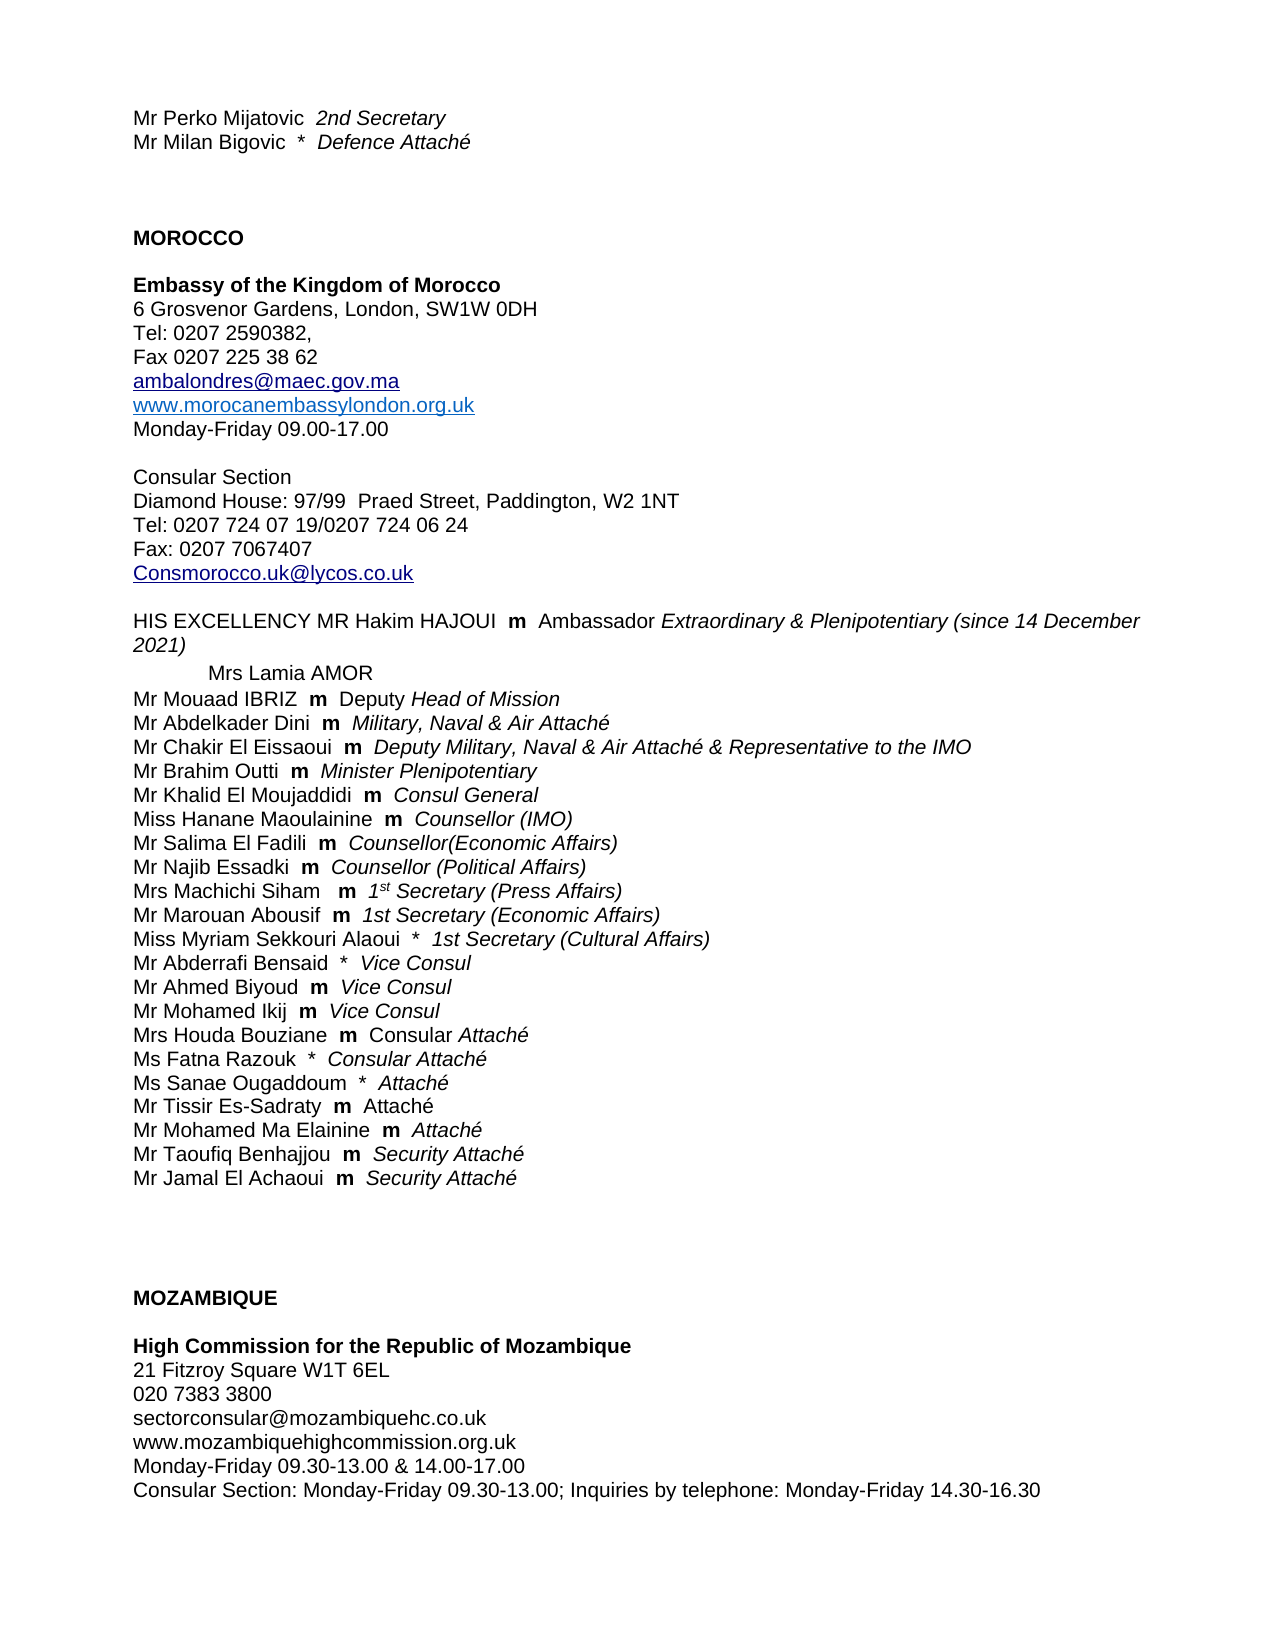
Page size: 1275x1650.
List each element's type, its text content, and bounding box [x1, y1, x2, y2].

text www.mozambiquehighcommission.org.uk [133, 1430, 1181, 1454]
text Mr Najib Essadki m Counsellor (Political Affairs) Mrs Machichi Siham m 1st Secretary (Press Affairs) Mr Marouan Abousif m 1st Secretary (Economic Affairs) Miss Myriam Sekkouri Alaoui * 1st Secretary (Cultural Affairs) Mr Abderrafi Bensaid * Vice Consul Mr Ahmed Biyoud m Vice Consul Mr Mohamed Ikij m Vice Consul Mrs Houda Bouziane m Consular Attaché Ms Fatna Razouk * Consular Attaché Ms Sanae Ougaddoum * Attaché Mr Tissir Es-Sadraty m Attaché Mr Mohamed Ma Elainine m Attaché Mr Taoufiq Benhajjou m Security Attaché Mr Jamal El Achaoui m Security Attaché [133, 855, 1181, 1190]
text Mr Milan Bigovic * Defence Attaché [133, 129, 1181, 153]
text Fax 0207 225 38 62 [133, 345, 1181, 369]
text 6 Grosvenor Gardens, London, SW1W 0DH [133, 297, 1181, 321]
text Consular Section: Monday-Friday 09.30-13.00; Inquiries by telephone: Monday-Friday 14.30-16.30 [133, 1478, 1181, 1502]
text Tel: 0207 2590382, [133, 321, 1181, 345]
text Embassy of the Kingdom of Morocco [133, 273, 1181, 297]
text Tel: 0207 724 07 19/0207 724 06 24 [133, 513, 1181, 537]
text ambalondres@maec.gov.ma www.morocanembassylondon.org.uk Monday-Friday 09.00-17.00 Consular Section Diamond House: 97/99 Praed Street, Paddington, W2 1NT [133, 369, 1181, 513]
text 21 Fitzroy Square W1T 6EL [133, 1358, 1181, 1382]
text MOROCCO [133, 225, 1181, 249]
text High Commission for the Republic of Mozambique [133, 1334, 1181, 1358]
text Consmorocco.uk@lycos.co.uk HIS EXCELLENCY MR Hakim HAJOUI m Ambassador Extraordinary & Plenipotentiary (since 14 December 2021) Mrs Lamia AMOR Mr Mouaad IBRIZ m Deputy Head of Mission Mr Abdelkader Dini m Military, Naval & Air Attaché Mr Chakir El Eissaoui m Deputy Military, Naval & Air Attaché & Representative to the IMO Mr Brahim Outti m Minister Plenipotentiary Mr Khalid El Moujaddidi m Consul General Miss Hanane Maoulainine m Counsellor (IMO) Mr Salima El Fadili m Counsellor(Economic Affairs) [133, 561, 1181, 855]
text Monday-Friday 09.30-13.00 & 14.00-17.00 [133, 1454, 1181, 1478]
text Fax: 0207 7067407 [133, 537, 1181, 561]
text Mr Perko Mijatovic 2nd Secretary [133, 106, 1181, 129]
text sectorconsular@mozambiquehc.co.uk [133, 1406, 1181, 1430]
text MOZAMBIQUE [133, 1286, 1181, 1310]
text 020 7383 3800 [133, 1382, 1181, 1406]
